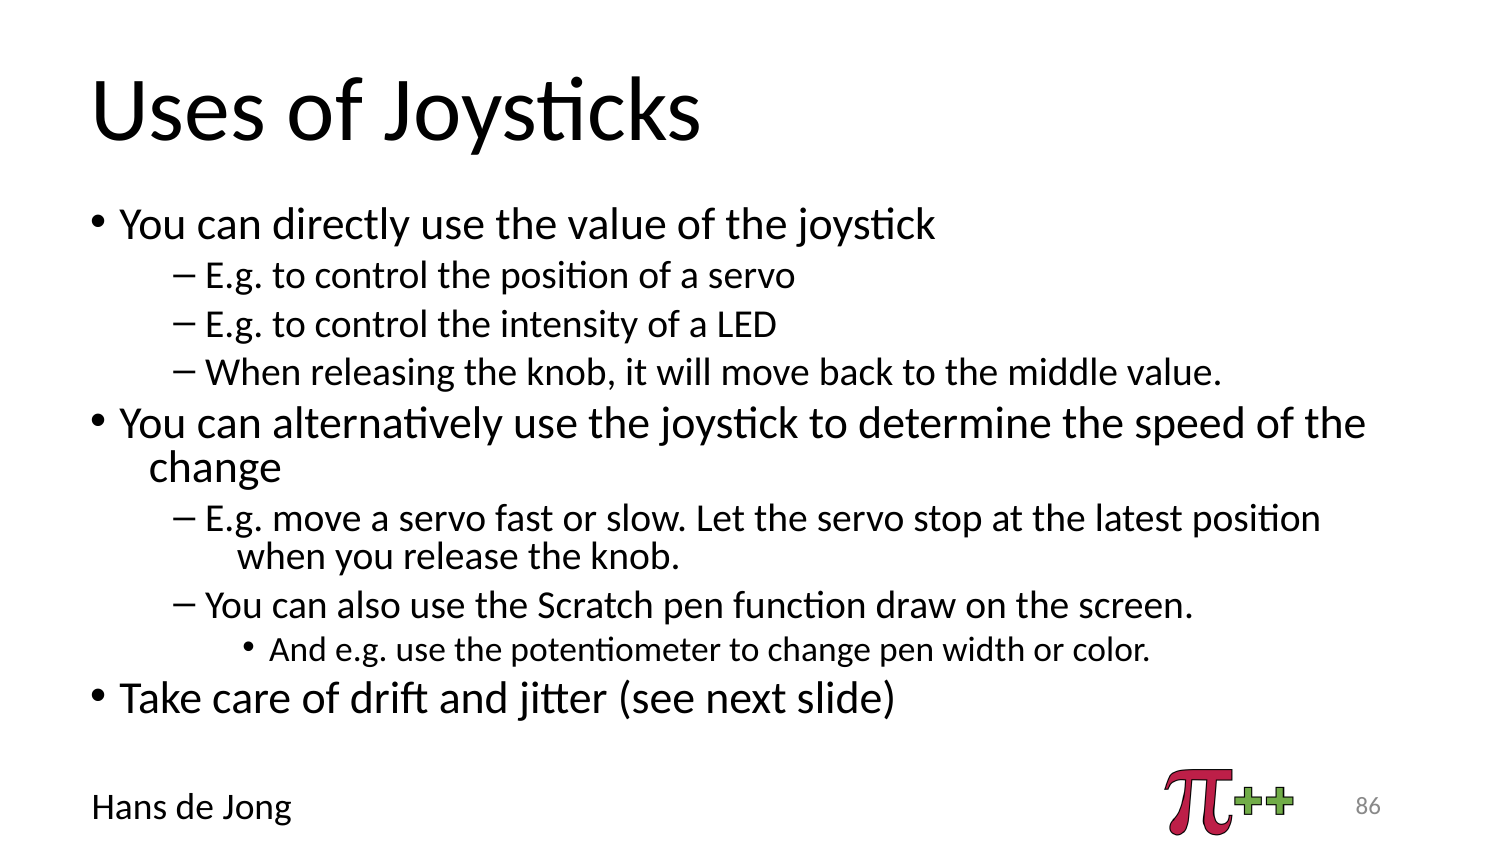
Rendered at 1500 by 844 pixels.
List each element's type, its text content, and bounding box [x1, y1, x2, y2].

list You can directly use the value of the joystick E.g. to control the position of a servo E.g. to control the intensity of a LED When releasing the knob, it will move back to the middle value. You can alternatively use the joystick to determine the speed of the change E.g. move a servo fast or slow. Let the servo stop at the latest position when you release the knob. You can also use the Scratch pen function draw on the screen. And e.g. use the potentiometer to change pen width or color. Take care of drift and jitter (see next slide) [75, 196, 1426, 754]
title Uses of Joysticks [75, 33, 1426, 175]
text_box 86 [1340, 782, 1426, 827]
